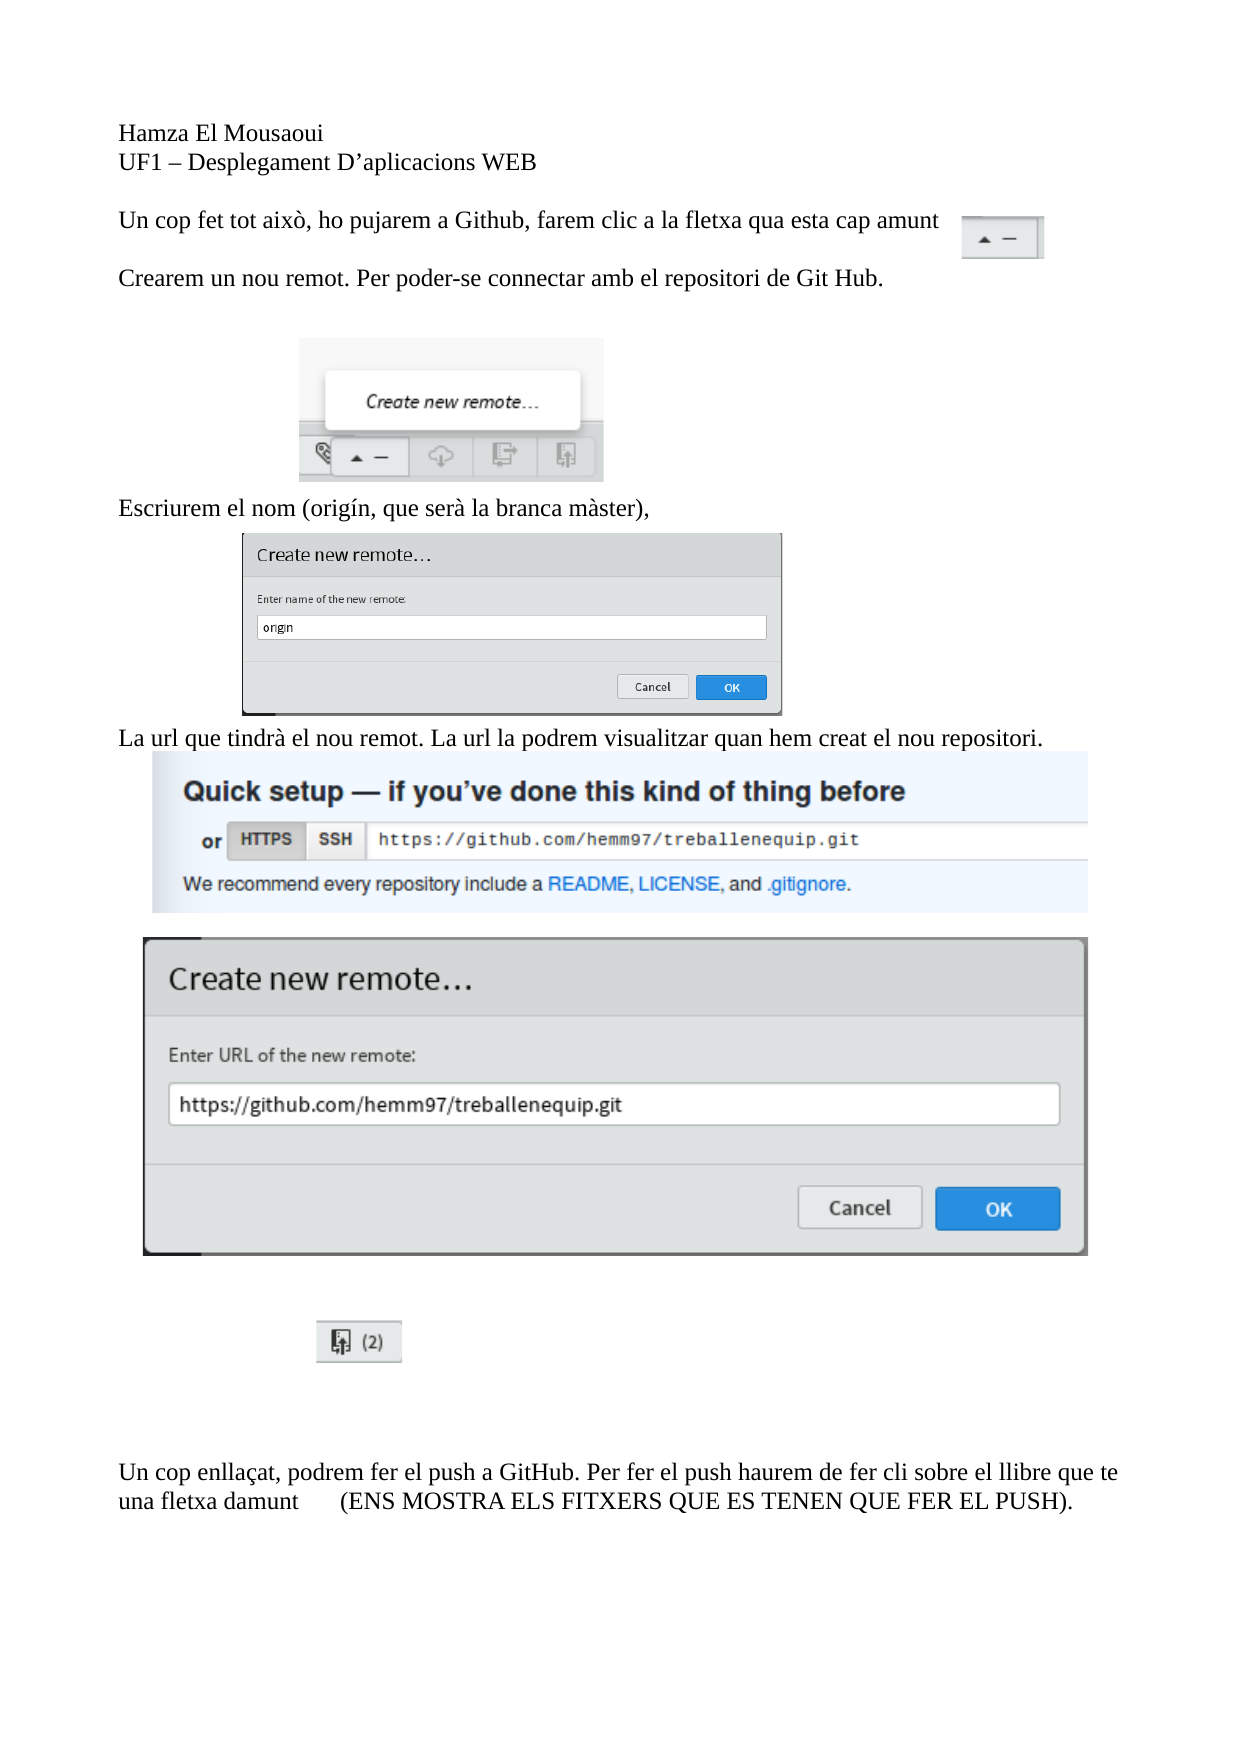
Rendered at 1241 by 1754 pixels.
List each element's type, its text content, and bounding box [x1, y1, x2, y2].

text Crearem un nou remot. Per poder-se connectar amb el repositori de Git Hub. [118, 263, 1122, 291]
text La url que tindrà el nou remot. La url la podrem visualitzar quan hem creat el nou repositori. [118, 723, 1122, 751]
picture [299, 338, 604, 482]
picture [961, 216, 1045, 259]
picture [316, 1320, 403, 1363]
text Un cop enllaçat, podrem fer el push a GitHub. Per fer el push haurem de fer cli sobre el llibre que te una fletxa damunt (ENS MOSTRA ELS FITXERS QUE ES TENEN QUE FER EL PUSH). [118, 1457, 1122, 1515]
text Escriurem el nom (origín, que serà la branca màster), [118, 493, 1122, 521]
picture [152, 751, 1089, 913]
text Un cop fet tot això, ho pujarem a Github, farem clic a la fletxa qua esta cap amunt [118, 205, 1122, 234]
picture [242, 533, 783, 716]
picture [142, 937, 1089, 1256]
